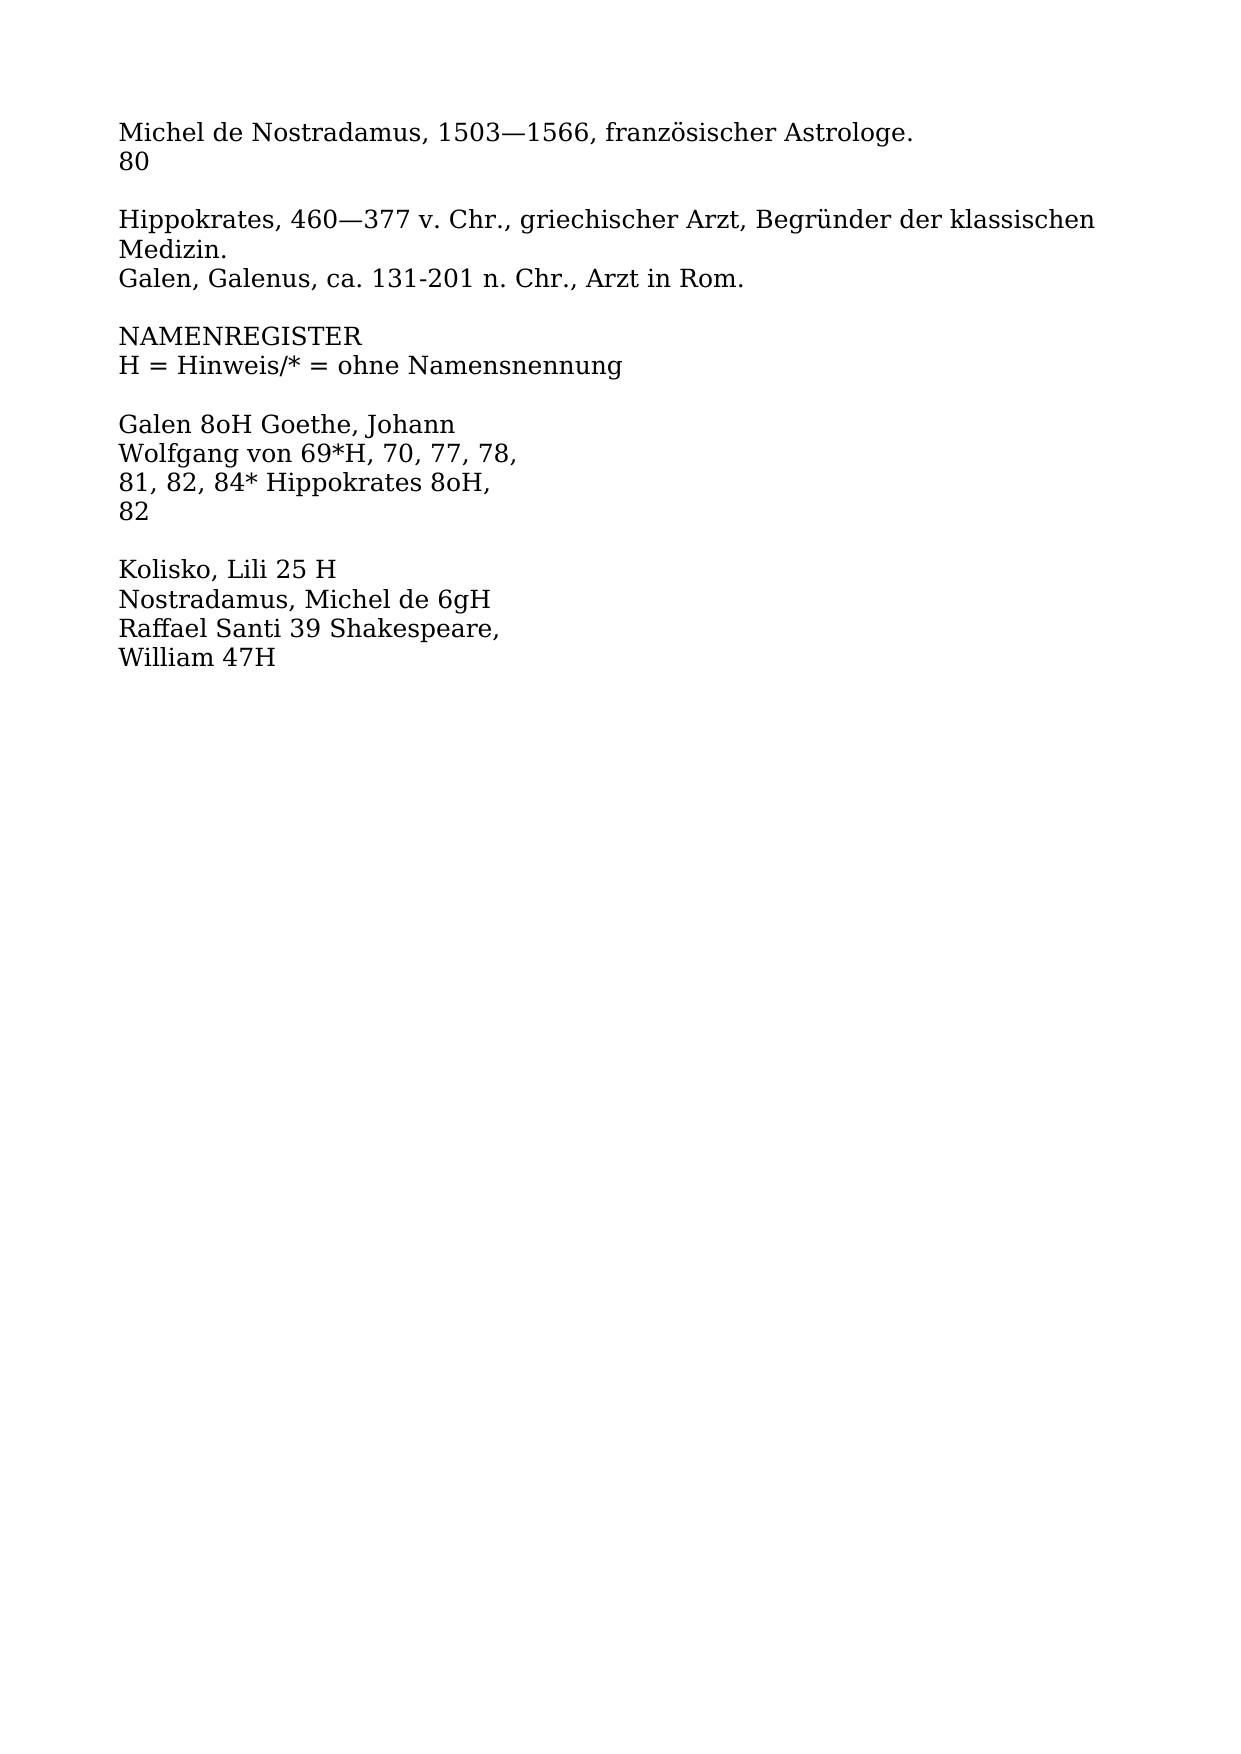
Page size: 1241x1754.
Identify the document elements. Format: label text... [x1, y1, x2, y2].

text 82 [118, 497, 1122, 526]
text Galen 8oH Goethe, Johann [118, 410, 1122, 439]
text Hippokrates, 460—377 v. Chr., griechischer Arzt, Begründer der klassischen [118, 206, 1122, 235]
text H = Hinweis/* = ohne Namensnennung [118, 351, 1122, 381]
text Wolfgang von 69*H, 70, 77, 78, [118, 439, 1122, 468]
text Nostradamus, Michel de 6gH [118, 585, 1122, 614]
text Michel de Nostradamus, 1503—1566, französischer Astrologe. [118, 118, 1122, 147]
text William 47H [118, 643, 1122, 672]
text 81, 82, 84* Hippokrates 8oH, [118, 468, 1122, 497]
text Galen, Galenus, ca. 131-201 n. Chr., Arzt in Rom. [118, 264, 1122, 293]
text Medizin. [118, 235, 1122, 264]
text Kolisko, Lili 25 H [118, 556, 1122, 585]
text 80 [118, 147, 1122, 176]
text NAMENREGISTER [118, 322, 1122, 351]
text Raffael Santi 39 Shakespeare, [118, 614, 1122, 643]
